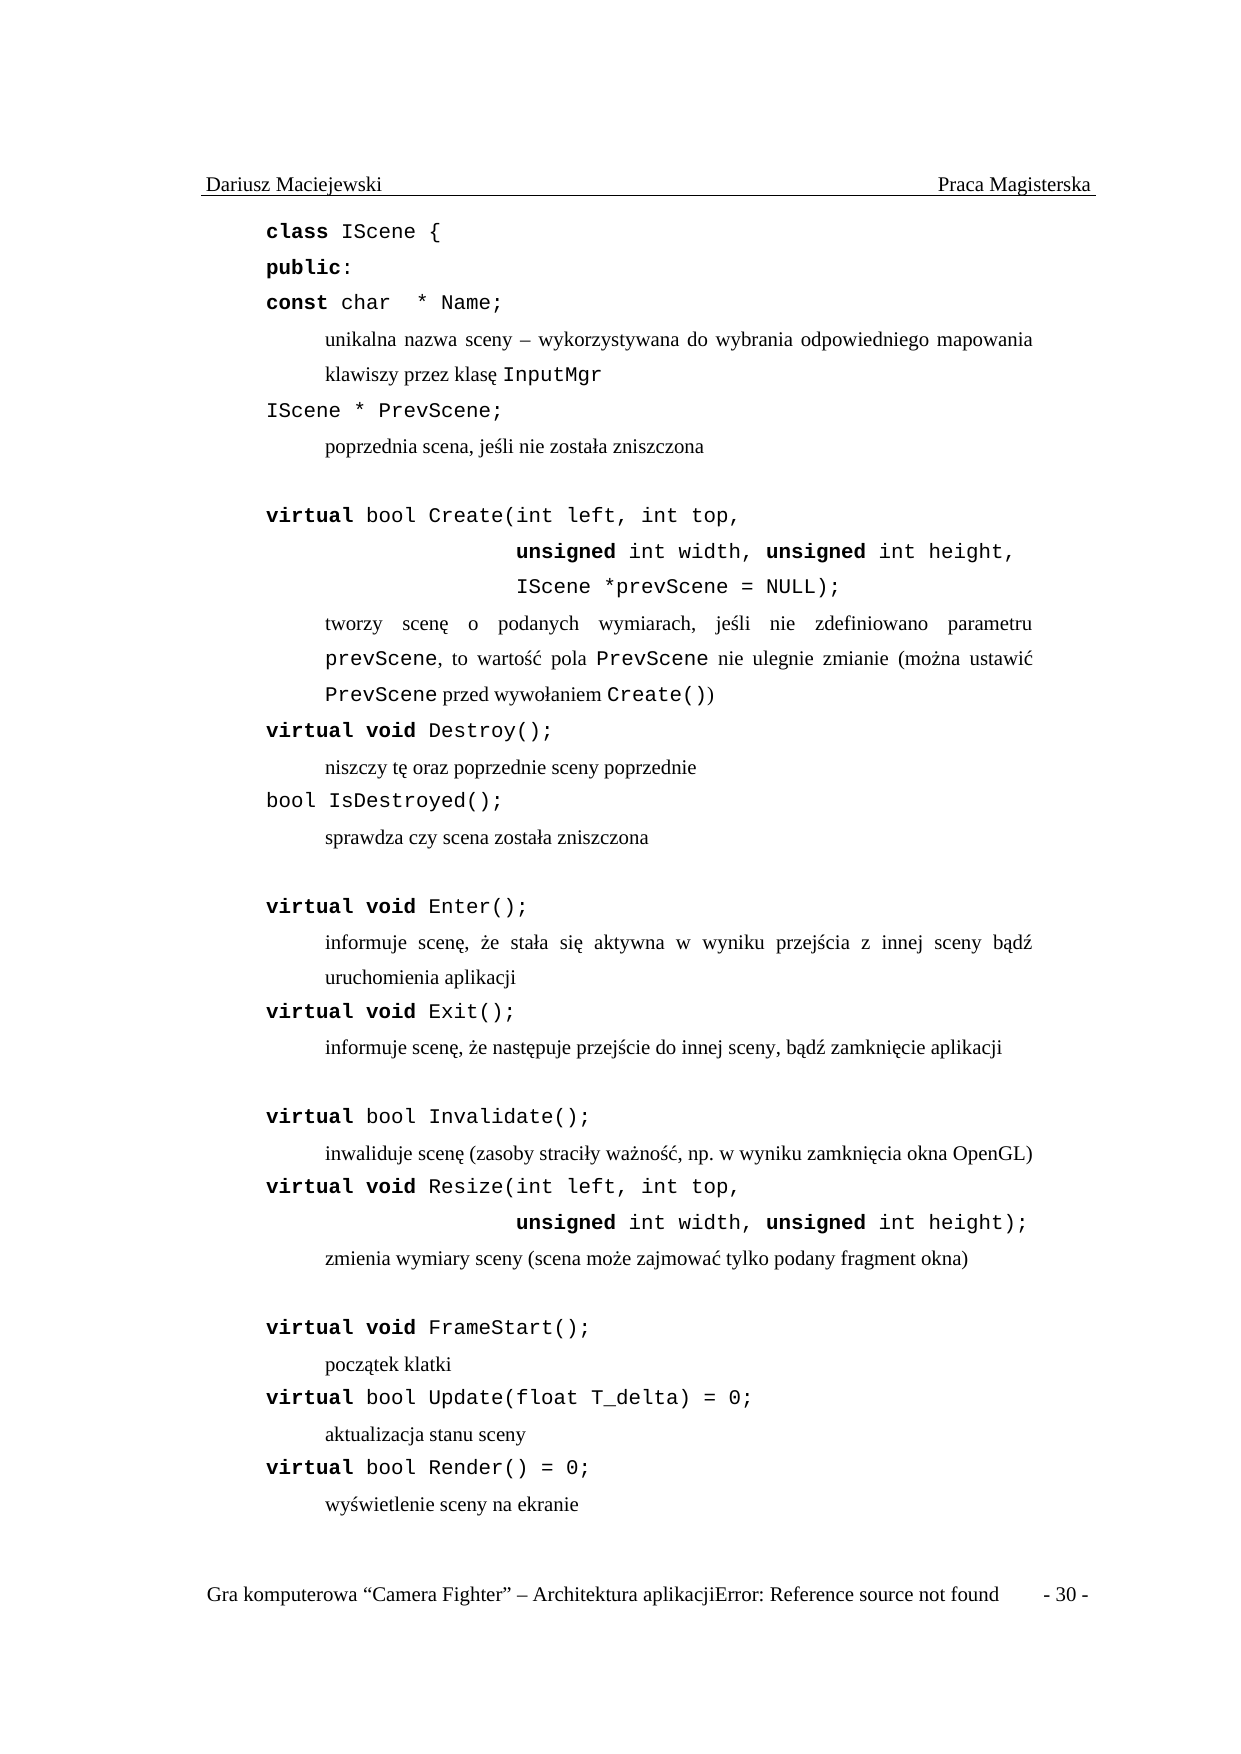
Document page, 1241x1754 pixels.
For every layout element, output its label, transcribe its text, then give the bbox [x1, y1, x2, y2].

text const char * Name; [266, 292, 1033, 316]
text public: [266, 257, 1033, 281]
text sprawdza czy scena została zniszczona [325, 826, 1033, 849]
text virtual bool Invalidate(); [266, 1106, 1033, 1130]
text virtual void Destroy(); [266, 720, 1033, 744]
text virtual void Resize(int left, int top, unsigned int width, unsigned int height); [266, 1176, 1033, 1235]
text zmienia wymiary sceny (scena może zajmować tylko podany fragment okna) [325, 1247, 1033, 1270]
text inwaliduje scenę (zasoby straciły ważność, np. w wyniku zamknięcia okna OpenGL) [325, 1142, 1033, 1165]
text virtual void Exit(); [266, 1001, 1033, 1024]
text virtual bool Render() = 0; [266, 1457, 1033, 1481]
text wyświetlenie sceny na ekranie [325, 1493, 1033, 1516]
text unikalna nazwa sceny – wykorzystywana do wybrania odpowiedniego mapowania klawiszy przez klasę InputMgr [325, 328, 1033, 387]
text virtual bool Create(int left, int top, unsigned int width, unsigned int height, IScene *prevScene = NULL); [266, 505, 1033, 600]
text tworzy scenę o podanych wymiarach, jeśli nie zdefiniowano parametru prevScene, to wartość pola PrevScene nie ulegnie zmianie (można ustawić PrevScene przed wywołaniem Create()) [325, 612, 1033, 708]
text virtual bool Update(float T_delta) = 0; [266, 1387, 1033, 1411]
text virtual void FrameStart(); [266, 1317, 1033, 1341]
text class IScene { [266, 221, 1033, 245]
text niszczy tę oraz poprzednie sceny poprzednie [325, 756, 1033, 779]
text bool IsDestroyed(); [266, 790, 1033, 814]
text informuje scenę, że stała się aktywna w wyniku przejścia z innej sceny bądź uruchomienia aplikacji [325, 931, 1033, 989]
text poprzednia scena, jeśli nie została zniszczona [325, 435, 1033, 458]
text informuje scenę, że następuje przejście do innej sceny, bądź zamknięcie aplikacji [325, 1036, 1033, 1059]
text aktualizacja stanu sceny [325, 1423, 1033, 1446]
text IScene * PrevScene; [266, 400, 1033, 423]
text virtual void Enter(); [266, 896, 1033, 919]
text początek klatki [325, 1353, 1033, 1376]
